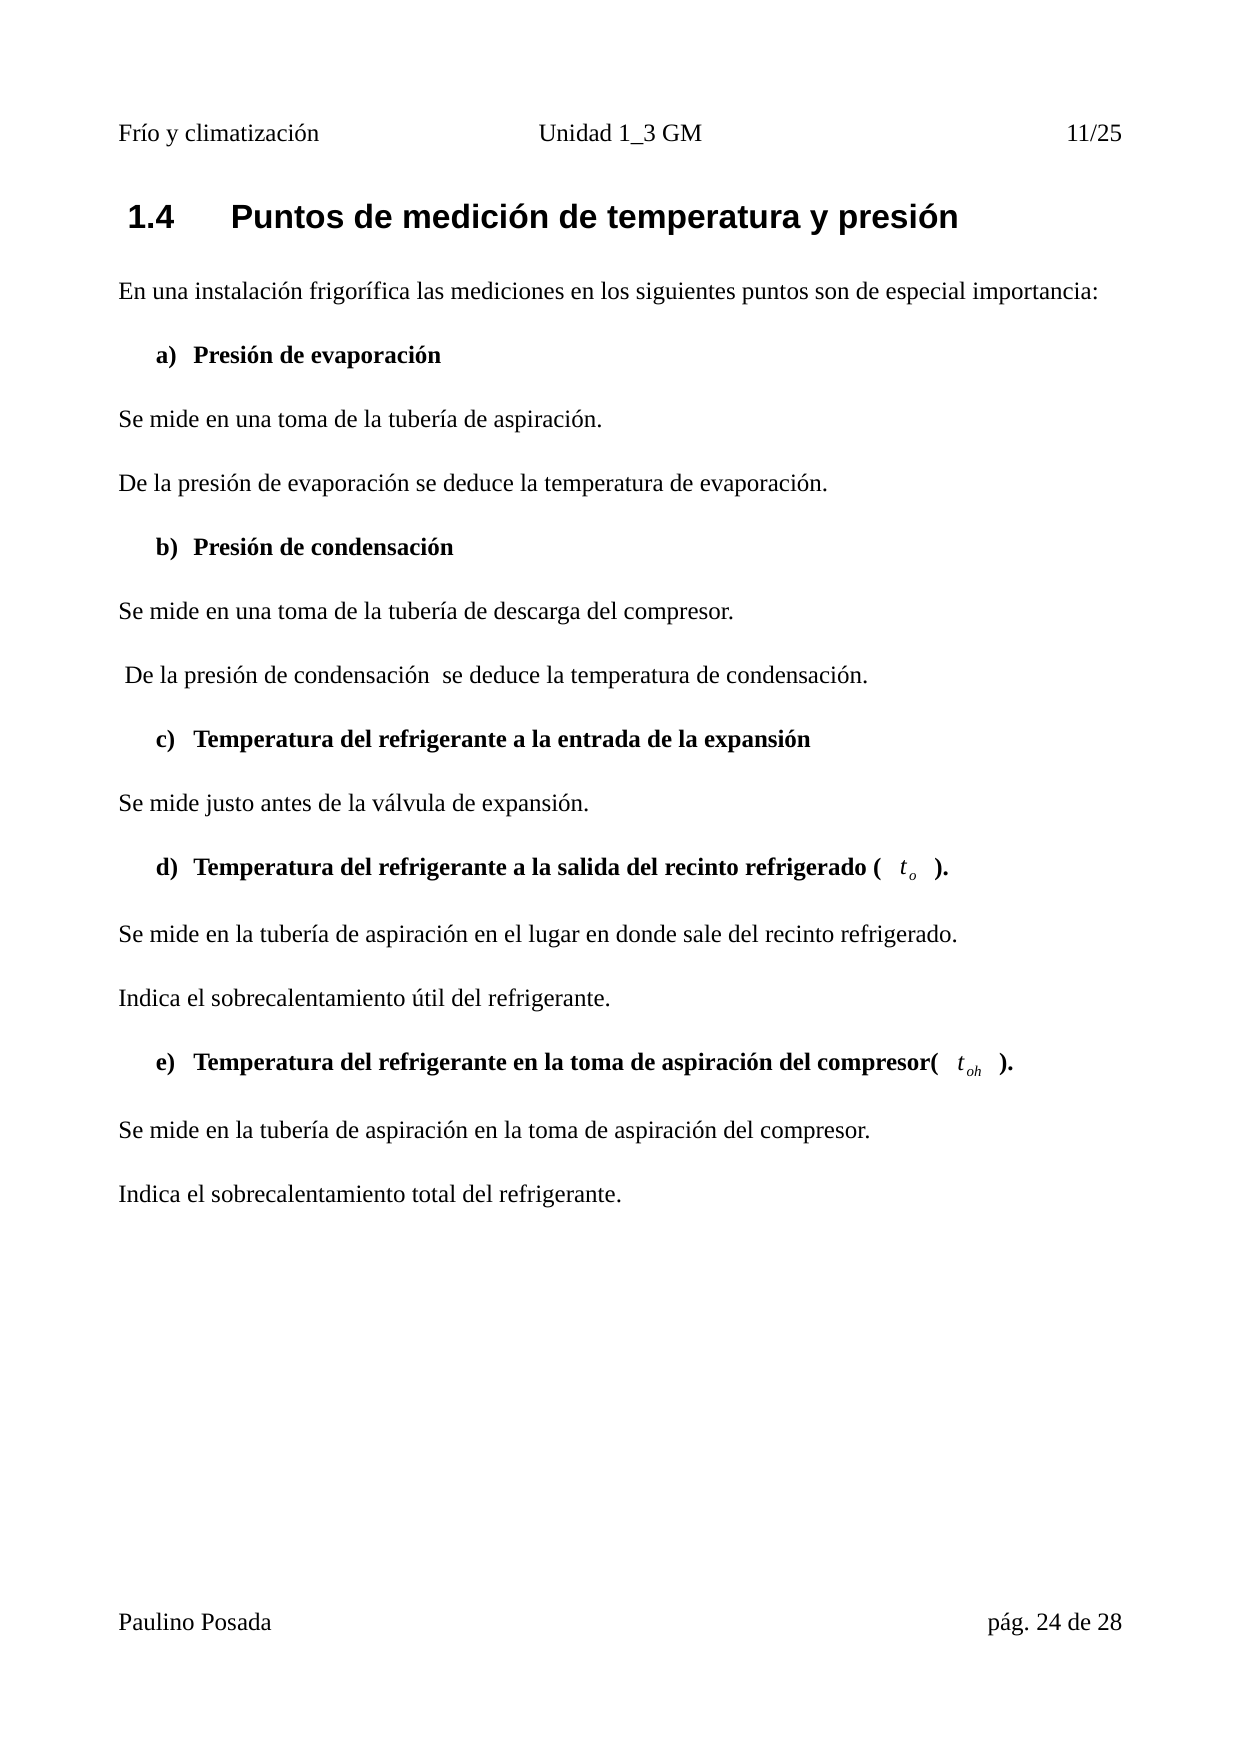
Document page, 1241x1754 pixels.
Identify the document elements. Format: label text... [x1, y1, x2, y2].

text Se mide en una toma de la tubería de aspiración. [118, 404, 1122, 433]
text En una instalación frigorífica las mediciones en los siguientes puntos son de especial importancia: [118, 276, 1122, 305]
list Temperatura del refrigerante a la salida del recinto refrigerado (). [156, 852, 1122, 884]
list Temperatura del refrigerante en la toma de aspiración del compresor(). [156, 1047, 1122, 1079]
text De la presión de condensación se deduce la temperatura de condensación. [118, 660, 1122, 688]
list Temperatura del refrigerante a la entrada de la expansión [156, 724, 1122, 752]
subtitle Puntos de medición de temperatura y presión [118, 197, 1122, 236]
text De la presión de evaporación se deduce la temperatura de evaporación. [118, 468, 1122, 497]
text Se mide en la tubería de aspiración en la toma de aspiración del compresor. [118, 1115, 1122, 1143]
list Presión de condensación [156, 532, 1122, 561]
list Indica el sobrecalentamiento útil del refrigerante. [118, 983, 1122, 1012]
text Indica el sobrecalentamiento total del refrigerante. [118, 1179, 1122, 1207]
text Se mide en una toma de la tubería de descarga del compresor. [118, 596, 1122, 624]
text Se mide justo antes de la válvula de expansión. [118, 788, 1122, 816]
list Se mide en la tubería de aspiración en el lugar en donde sale del recinto refrigerado. [118, 919, 1122, 948]
list Presión de evaporación [156, 340, 1122, 369]
